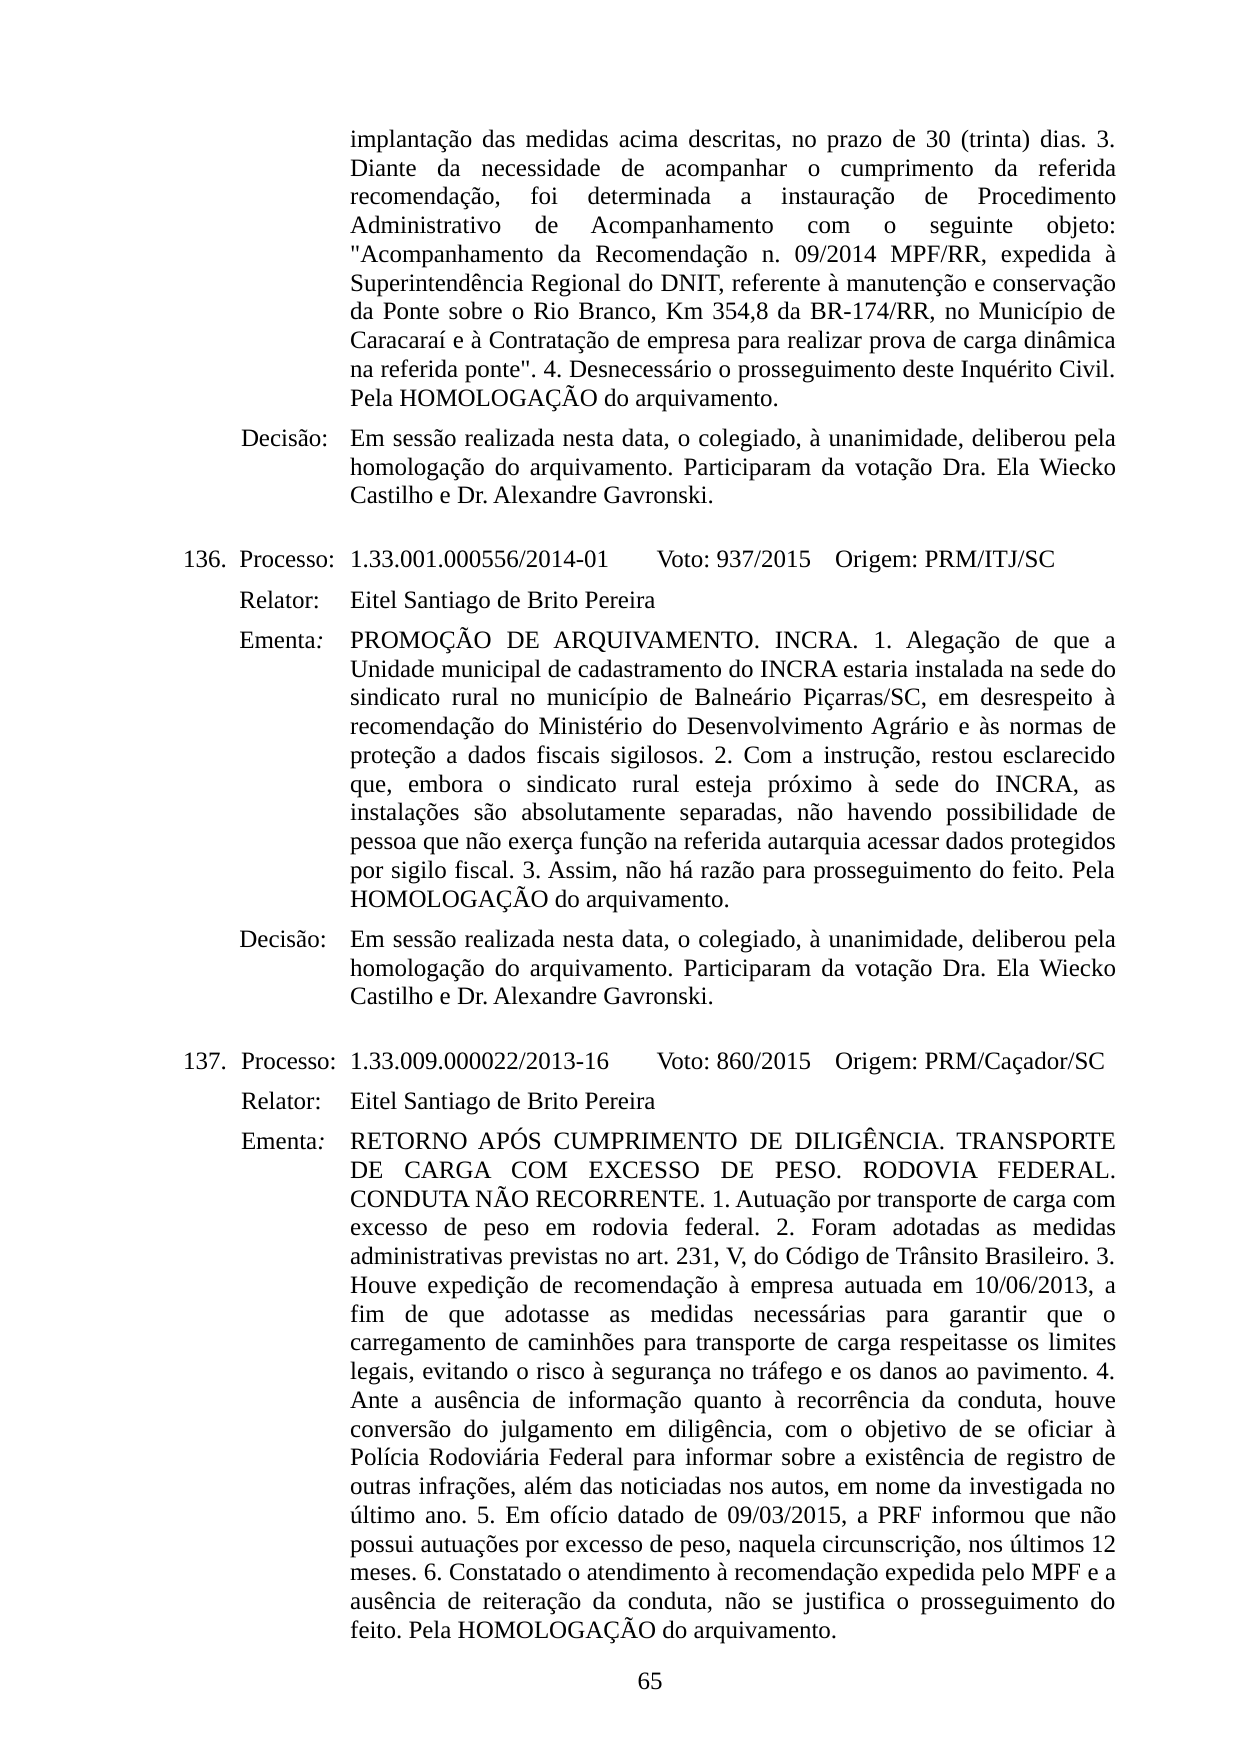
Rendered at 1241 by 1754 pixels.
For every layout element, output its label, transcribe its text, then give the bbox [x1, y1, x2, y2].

table_cell Eitel Santiago de Brito Pereira [344, 579, 1122, 619]
table_cell [177, 1120, 235, 1649]
table_header 136. [177, 539, 233, 579]
table_cell Em sessão realizada nesta data, o colegiado, à unanimidade, deliberou pela homologação do arquivamento. Participaram da votação Dra. Ela Wiecko Castilho e Dr. Alexandre Gavronski. [344, 918, 1122, 1016]
table_cell [235, 118, 344, 417]
table_cell [177, 918, 233, 1016]
table_cell [177, 579, 233, 619]
table_header 137. [177, 1040, 235, 1080]
table_cell Decisão: [234, 918, 344, 1016]
table_cell Relator: [235, 1080, 344, 1120]
table_cell Relator: [234, 579, 344, 619]
table_cell [177, 118, 235, 417]
table_cell Decisão: [235, 417, 344, 515]
table_cell PROMOÇÃO DE ARQUIVAMENTO. INCRA. 1. Alegação de que a Unidade municipal de cadastramento do INCRA estaria instalada na sede do sindicato rural no município de Balneário Piçarras/SC, em desrespeito à recomendação do Ministério do Desenvolvimento Agrário e às normas de proteção a dados fiscais sigilosos. 2. Com a instrução, restou esclarecido que, embora o sindicato rural esteja próximo à sede do INCRA, as instalações são absolutamente separadas, não havendo possibilidade de pessoa que não exerça função na referida autarquia acessar dados protegidos por sigilo fiscal. 3. Assim, não há razão para prosseguimento do feito. Pela HOMOLOGAÇÃO do arquivamento. [344, 619, 1122, 918]
table_header Origem: PRM/Caçador/SC [829, 1040, 1122, 1080]
table_header Voto: 937/2015 [651, 539, 829, 579]
table_header Origem: PRM/ITJ/SC [829, 539, 1122, 579]
table_header 1.33.009.000022/2013-16 [344, 1040, 651, 1080]
table_header Processo: [235, 1040, 344, 1080]
table_cell Ementa: [235, 1120, 344, 1649]
table_header Voto: 860/2015 [651, 1040, 829, 1080]
table_cell [177, 1080, 235, 1120]
table_cell Em sessão realizada nesta data, o colegiado, à unanimidade, deliberou pela homologação do arquivamento. Participaram da votação Dra. Ela Wiecko Castilho e Dr. Alexandre Gavronski. [344, 417, 1122, 515]
table_cell Ementa: [234, 619, 344, 918]
table_cell Eitel Santiago de Brito Pereira [344, 1080, 1122, 1120]
table_cell implantação das medidas acima descritas, no prazo de 30 (trinta) dias. 3. Diante da necessidade de acompanhar o cumprimento da referida recomendação, foi determinada a instauração de Procedimento Administrativo de Acompanhamento com o seguinte objeto: "Acompanhamento da Recomendação n. 09/2014 MPF/RR, expedida à Superintendência Regional do DNIT, referente à manutenção e conservação da Ponte sobre o Rio Branco, Km 354,8 da BR-174/RR, no Município de Caracaraí e à Contratação de empresa para realizar prova de carga dinâmica na referida ponte". 4. Desnecessário o prosseguimento deste Inquérito Civil. Pela HOMOLOGAÇÃO do arquivamento. [344, 118, 1122, 417]
table_header Processo: [234, 539, 344, 579]
table_cell [177, 619, 233, 918]
table_header 1.33.001.000556/2014-01 [344, 539, 651, 579]
table_cell RETORNO APÓS CUMPRIMENTO DE DILIGÊNCIA. TRANSPORTE DE CARGA COM EXCESSO DE PESO. RODOVIA FEDERAL. CONDUTA NÃO RECORRENTE. 1. Autuação por transporte de carga com excesso de peso em rodovia federal. 2. Foram adotadas as medidas administrativas previstas no art. 231, V, do Código de Trânsito Brasileiro. 3. Houve expedição de recomendação à empresa autuada em 10/06/2013, a fim de que adotasse as medidas necessárias para garantir que o carregamento de caminhões para transporte de carga respeitasse os limites legais, evitando o risco à segurança no tráfego e os danos ao pavimento. 4. Ante a ausência de informação quanto à recorrência da conduta, houve conversão do julgamento em diligência, com o objetivo de se oficiar à Polícia Rodoviária Federal para informar sobre a existência de registro de outras infrações, além das noticiadas nos autos, em nome da investigada no último ano. 5. Em ofício datado de 09/03/2015, a PRF informou que não possui autuações por excesso de peso, naquela circunscrição, nos últimos 12 meses. 6. Constatado o atendimento à recomendação expedida pelo MPF e a ausência de reiteração da conduta, não se justifica o prosseguimento do feito. Pela HOMOLOGAÇÃO do arquivamento. [344, 1120, 1122, 1649]
table_cell [177, 417, 235, 515]
